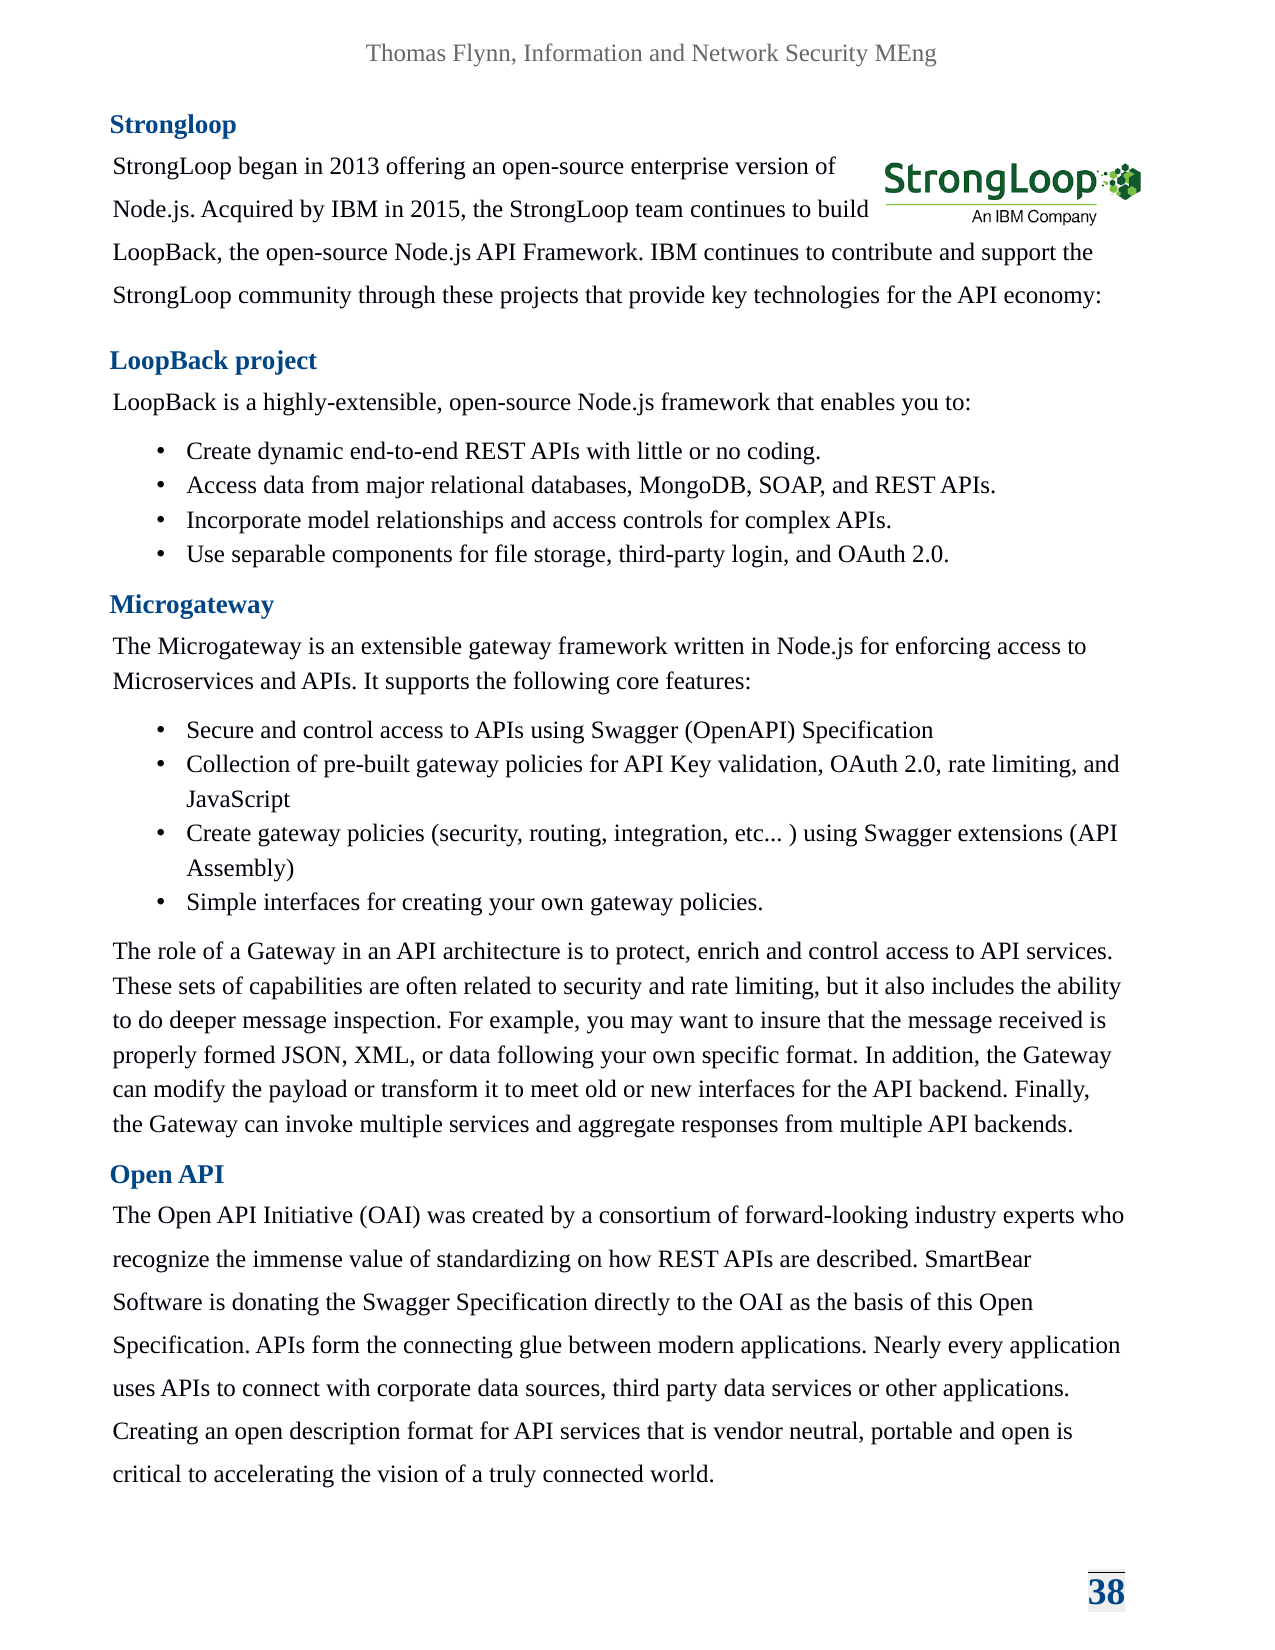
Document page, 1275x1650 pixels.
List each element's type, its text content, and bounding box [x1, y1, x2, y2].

text The Open API Initiative (OAI) was created by a consortium of forward-looking industry experts who recognize the immense value of standardizing on how REST APIs are described. SmartBear Software is donating the Swagger Specification directly to the OAI as the basis of this Open Specification. APIs form the connecting glue between modern applications. Nearly every application uses APIs to connect with corporate data sources, third party data services or other applications. Creating an open description format for API services that is vendor neutral, portable and open is critical to accelerating the vision of a truly connected world. [112, 1201, 1125, 1488]
text The Microgateway is an extensible gateway framework written in Node.js for enforcing access to Microservices and APIs. It supports the following core features: [112, 631, 1125, 694]
subtitle Open API [109, 1158, 1125, 1189]
list Incorporate model relationships and access controls for complex APIs. [156, 505, 1125, 533]
subtitle Microgateway [109, 588, 1125, 619]
list Create dynamic end-to-end REST APIs with little or no coding. [156, 436, 1125, 464]
list Secure and control access to APIs using Swagger (OpenAPI) Specification [156, 715, 1125, 743]
picture [869, 148, 1149, 231]
list Simple interfaces for creating your own gateway policies. [156, 887, 1125, 916]
text The role of a Gateway in an API architecture is to protect, enrich and control access to API services. These sets of capabilities are often related to security and rate limiting, but it also includes the ability to do deeper message inspection. For example, you may want to insure that the message received is properly formed JSON, XML, or data following your own specific format. In addition, the Gateway can modify the payload or transform it to meet old or new interfaces for the API backend. Finally, the Gateway can invoke multiple services and aggregate responses from multiple API backends. [112, 936, 1125, 1137]
list Collection of pre-built gateway policies for API Key validation, OAuth 2.0, rate limiting, and JavaScript [156, 749, 1125, 812]
text StrongLoop began in 2013 offering an open-source enterprise version of Node.js. Acquired by IBM in 2015, the StrongLoop team continues to build LoopBack, the open-source Node.js API Framework. IBM continues to contribute and support the StrongLoop community through these projects that provide key technologies for the API economy: [112, 151, 1125, 309]
list Access data from major relational databases, MongoDB, SOAP, and REST APIs. [156, 470, 1125, 499]
list Create gateway policies (security, routing, integration, etc... ) using Swagger extensions (API Assembly) [156, 818, 1125, 881]
subtitle LoopBack project [109, 344, 1125, 375]
subtitle Strongloop [109, 108, 1125, 139]
list Use separable components for file storage, third-party login, and OAuth 2.0. [156, 539, 1125, 568]
text LoopBack is a highly-extensible, open-source Node.js framework that enables you to: [112, 387, 1125, 416]
